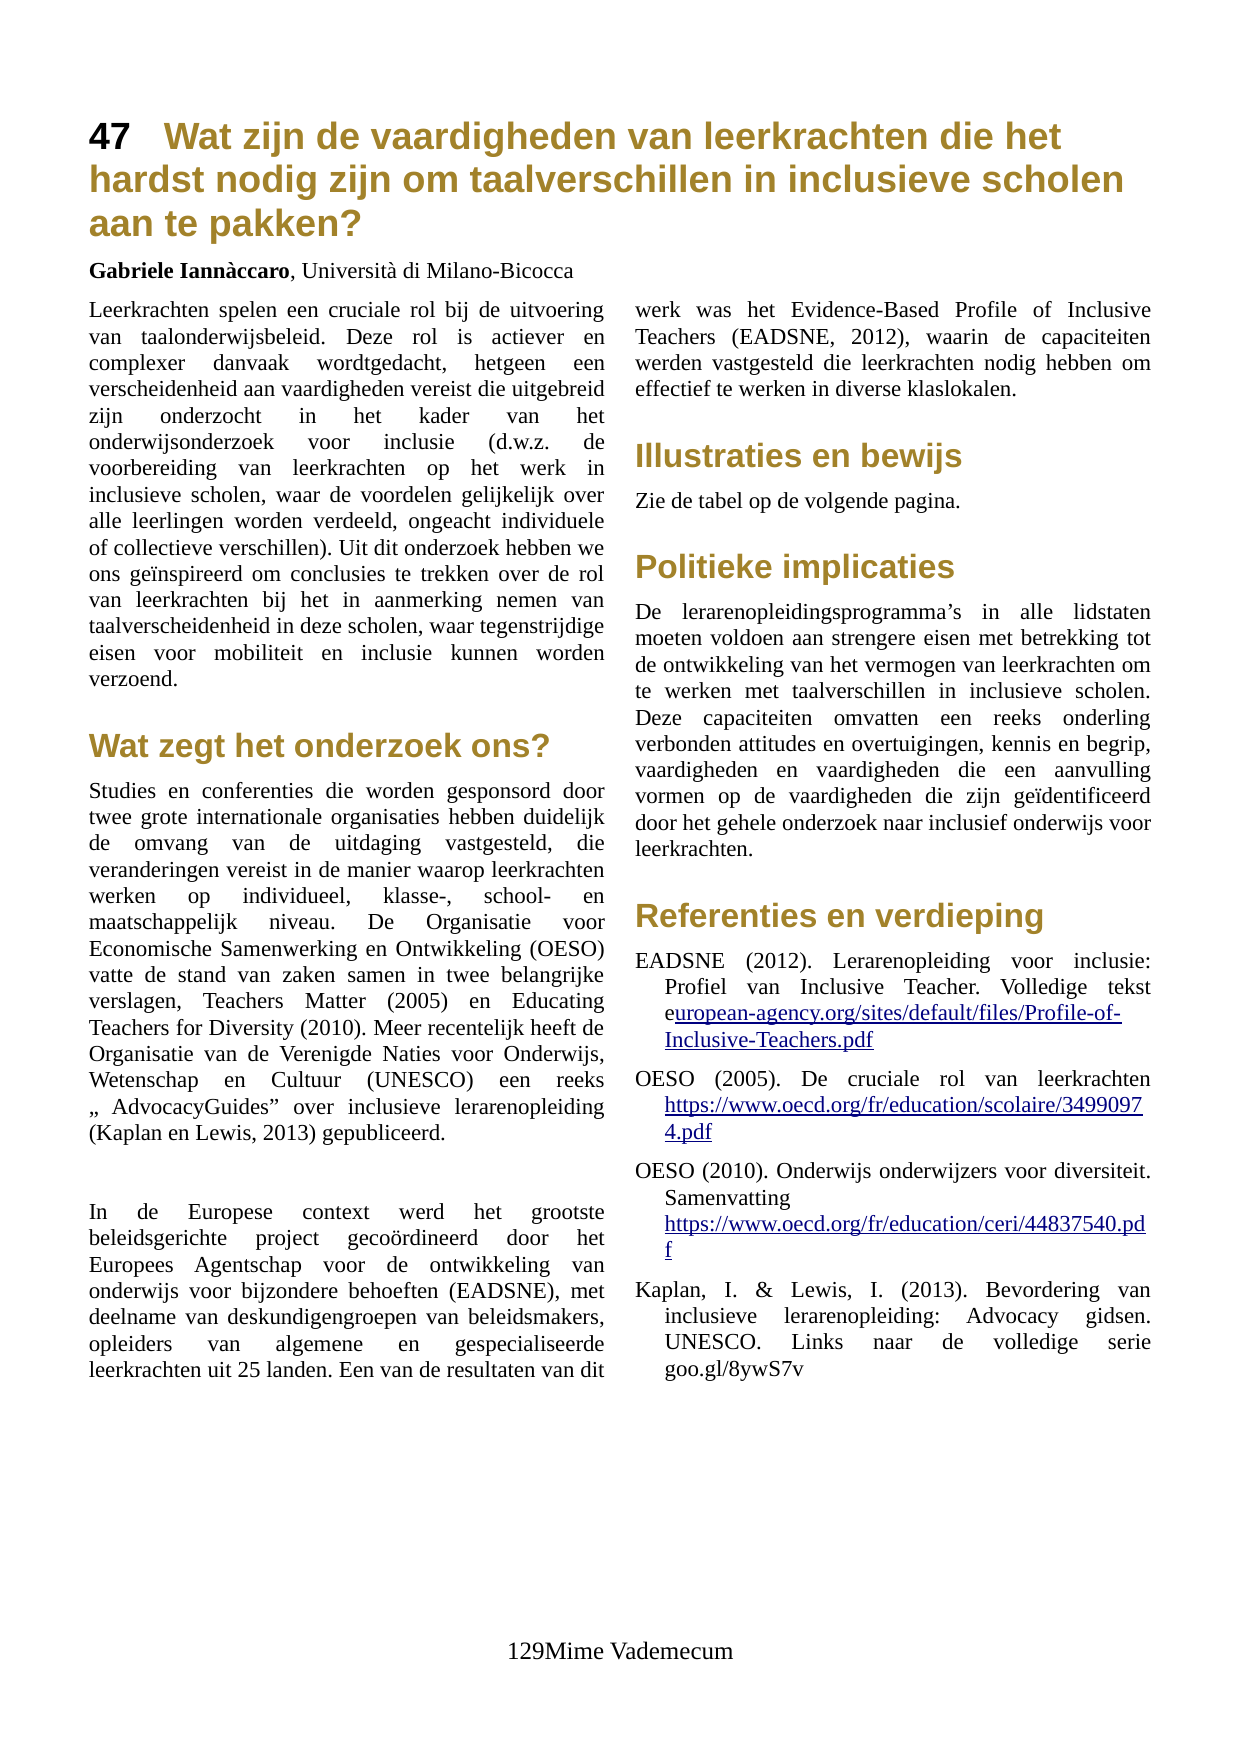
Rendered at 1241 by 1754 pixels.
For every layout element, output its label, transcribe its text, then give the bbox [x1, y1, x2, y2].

subtitle Wat zijn de vaardigheden van leerkrachten die het hardst nodig zijn om taalverschillen in inclusieve scholen aan te pakken? [88, 113, 1152, 244]
text Leerkrachten spelen een cruciale rol bij de uitvoering van taalonderwijsbeleid. Deze rol is actiever en complexer danvaak wordtgedacht, hetgeen een verscheidenheid aan vaardigheden vereist die uitgebreid zijn onderzocht in het kader van het onderwijsonderzoek voor inclusie (d.w.z. de voorbereiding van leerkrachten op het werk in inclusieve scholen, waar de voordelen gelijkelijk over alle leerlingen worden verdeeld, ongeacht individuele of collectieve verschillen). Uit dit onderzoek hebben we ons geïnspireerd om conclusies te trekken over de rol van leerkrachten bij het in aanmerking nemen van taalverscheidenheid in deze scholen, waar tegenstrijdige eisen voor mobiliteit en inclusie kunnen worden verzoend. [88, 296, 605, 692]
text De lerarenopleidingsprogramma’s in alle lidstaten moeten voldoen aan strengere eisen met betrekking tot de ontwikkeling van het vermogen van leerkrachten om te werken met taalverschillen in inclusieve scholen. Deze capaciteiten omvatten een reeks onderling verbonden attitudes en overtuigingen, kennis en begrip, vaardigheden en vaardigheden die een aanvulling vormen op de vaardigheden die zijn geïdentificeerd door het gehele onderzoek naar inclusief onderwijs voor leerkrachten. [635, 598, 1152, 862]
subtitle Wat zegt het onderzoek ons? [88, 726, 605, 764]
subtitle Illustraties en bewijs [635, 436, 1152, 474]
text OESO (2010). Onderwijs onderwijzers voor diversiteit. Samenvatting https://www.oecd.org/fr/education/ceri/44837540.pdf [635, 1157, 1152, 1263]
subtitle Politieke implicaties [635, 547, 1152, 586]
text In de Europese context werd het grootste beleidsgerichte project gecoördineerd door het Europees Agentschap voor de ontwikkeling van onderwijs voor bijzondere behoeften (EADSNE), met deelname van deskundigengroepen van beleidsmakers, opleiders van algemene en gespecialiseerde leerkrachten uit 25 landen. Een van de resultaten van dit [88, 1198, 605, 1382]
text werk was het Evidence-Based Profile of Inclusive Teachers (EADSNE, 2012), waarin de capaciteiten werden vastgesteld die leerkrachten nodig hebben om effectief te werken in diverse klaslokalen. [635, 296, 1152, 402]
text Gabriele Iannàccaro, Università di Milano-Bicocca [88, 257, 1152, 283]
text EADSNE (2012). Lerarenopleiding voor inclusie: Profiel van Inclusive Teacher. Volledige tekst european-agency.org/sites/default/files/Profile-of-Inclusive-Teachers.pdf [635, 947, 1152, 1052]
subtitle Referenties en verdieping [635, 896, 1152, 934]
text Kaplan, I. & Lewis, I. (2013). Bevordering van inclusieve lerarenopleiding: Advocacy gidsen. UNESCO. Links naar de volledige serie goo.gl/8ywS7v [635, 1276, 1152, 1381]
text Studies en conferenties die worden gesponsord door twee grote internationale organisaties hebben duidelijk de omvang van de uitdaging vastgesteld, die veranderingen vereist in de manier waarop leerkrachten werken op individueel, klasse-, school- en maatschappelijk niveau. De Organisatie voor Economische Samenwerking en Ontwikkeling (OESO) vatte de stand van zaken samen in twee belangrijke verslagen, Teachers Matter (2005) en Educating Teachers for Diversity (2010). Meer recentelijk heeft de Organisatie van de Verenigde Naties voor Onderwijs, Wetenschap en Cultuur (UNESCO) een reeks „ AdvocacyGuides” over inclusieve lerarenopleiding (Kaplan en Lewis, 2013) gepubliceerd. [88, 777, 605, 1146]
text OESO (2005). De cruciale rol van leerkrachten https://www.oecd.org/fr/education/scolaire/34990974.pdf [635, 1065, 1152, 1144]
text Zie de tabel op de volgende pagina. [635, 487, 1152, 513]
